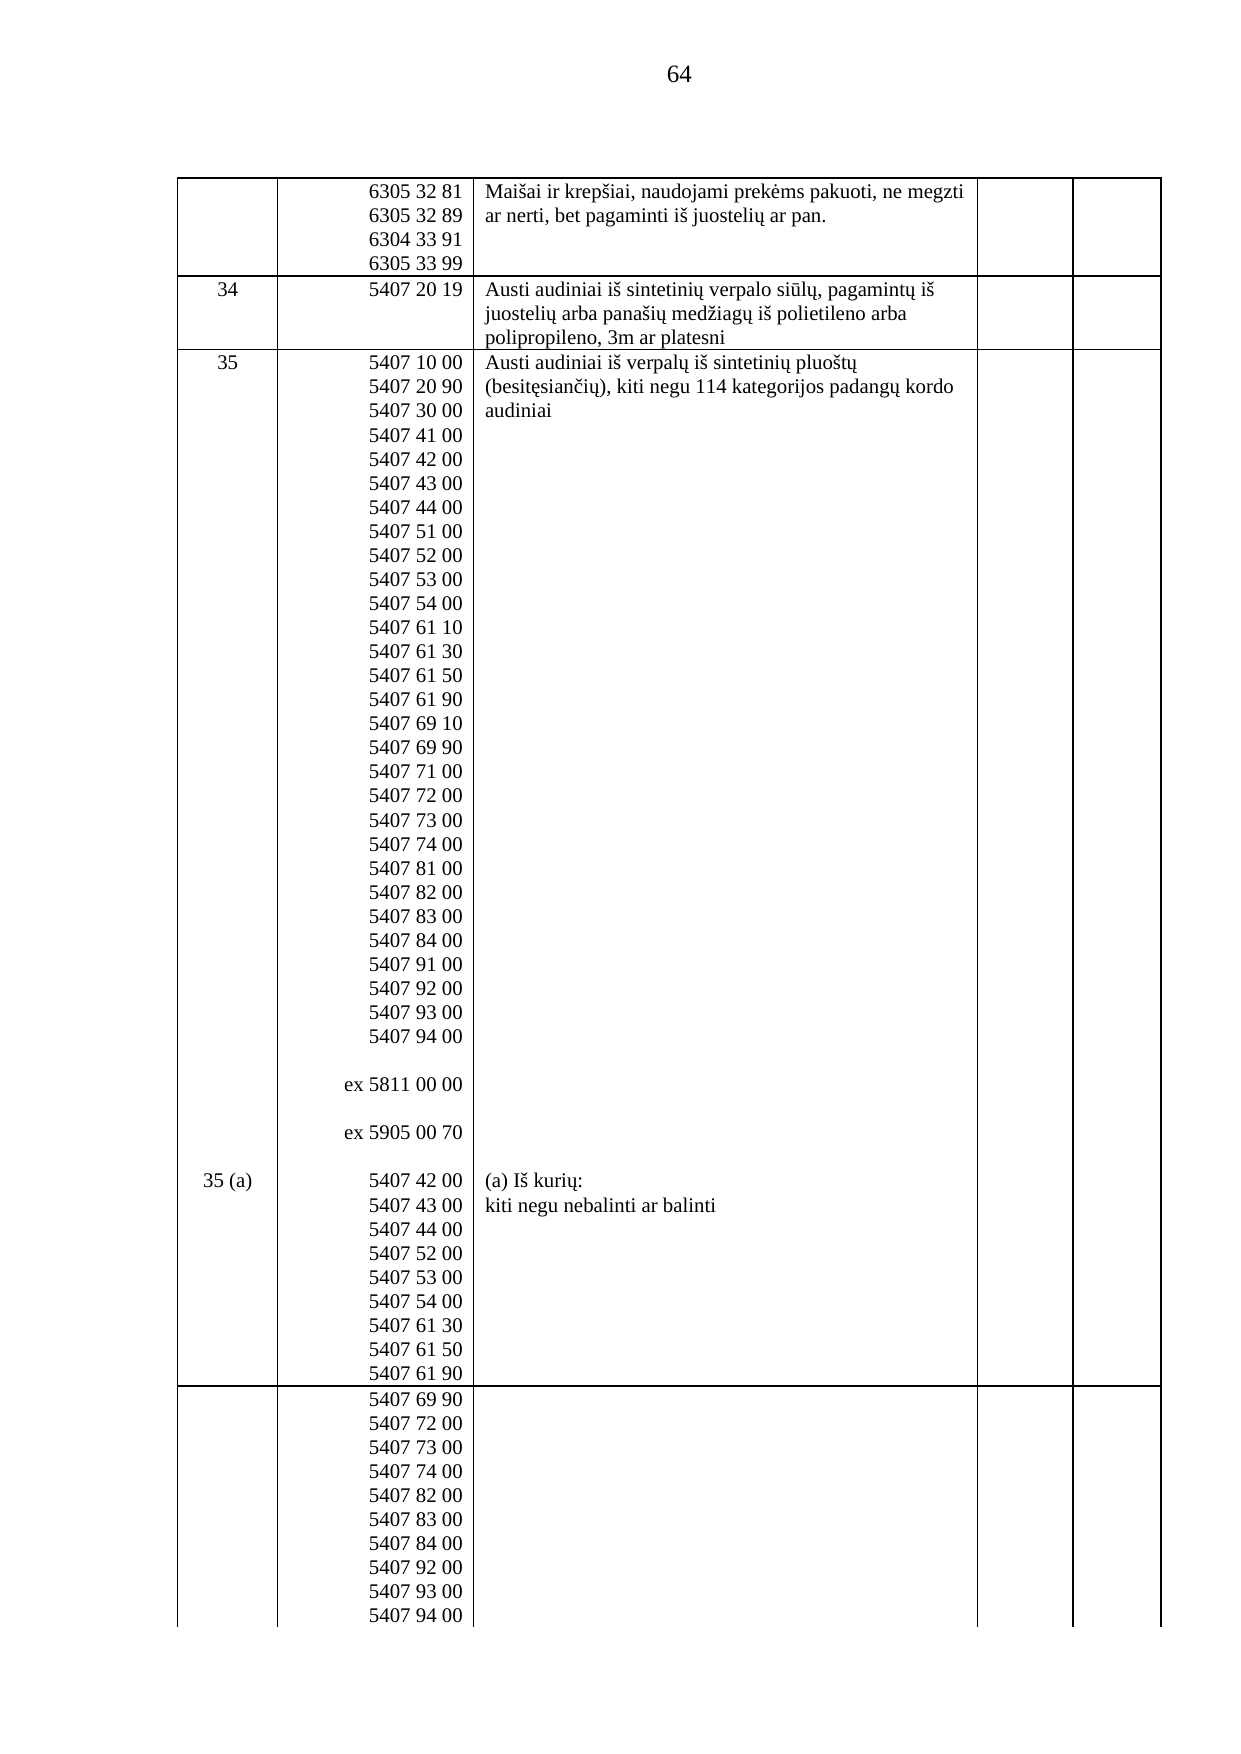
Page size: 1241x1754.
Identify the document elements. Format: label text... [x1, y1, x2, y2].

table_cell [1176, 1048, 1181, 1168]
table_cell [1176, 1169, 1181, 1385]
table_cell [1162, 349, 1176, 711]
table_cell [1074, 1048, 1160, 1168]
table_cell [978, 179, 1072, 275]
table_cell 35 (a) [178, 1169, 277, 1385]
table_cell [1074, 711, 1160, 1048]
table_cell [1162, 711, 1176, 1048]
table_cell 5407 20 19 [278, 277, 473, 349]
table_cell [1162, 1048, 1176, 1168]
table_cell [1162, 1169, 1176, 1385]
table_cell ex 5811 00 00 ex 5905 00 70 [278, 1048, 473, 1168]
table_cell [1176, 177, 1181, 275]
table_cell [1176, 275, 1181, 349]
table_cell [1074, 1169, 1160, 1385]
table_cell [178, 1048, 277, 1168]
table_cell [978, 277, 1072, 349]
table_cell [1074, 1387, 1160, 1627]
table_cell 5407 69 10 5407 69 90 5407 71 00 5407 72 00 5407 73 00 5407 74 00 5407 81 00 5407 82 00 5407 83 00 5407 84 00 5407 91 00 5407 92 00 5407 93 00 5407 94 00 [278, 711, 473, 1048]
table_cell [474, 1387, 977, 1627]
table_cell 5407 10 00 5407 20 90 5407 30 00 5407 41 00 5407 42 00 5407 43 00 5407 44 00 5407 51 00 5407 52 00 5407 53 00 5407 54 00 5407 61 10 5407 61 30 5407 61 50 5407 61 90 [278, 350, 473, 711]
table_cell [178, 1387, 277, 1627]
table_cell [1176, 711, 1181, 1048]
table_cell 34 [178, 277, 277, 349]
table_cell [474, 1048, 977, 1168]
table_cell [474, 711, 977, 1048]
table_cell Austi audiniai iš sintetinių verpalo siūlų, pagamintų iš juostelių arba panašių medžiagų iš polietileno arba polipropileno, 3m ar platesni [474, 277, 977, 349]
table_cell [1162, 275, 1176, 349]
table_cell Maišai ir krepšiai, naudojami prekėms pakuoti, ne megzti ar nerti, bet pagaminti iš juostelių ar pan. [474, 179, 977, 275]
table_cell 5407 42 00 5407 43 00 5407 44 00 5407 52 00 5407 53 00 5407 54 00 5407 61 30 5407 61 50 5407 61 90 [278, 1169, 473, 1385]
table_cell [178, 179, 277, 275]
table_cell 6305 32 81 6305 32 89 6304 33 91 6305 33 99 [278, 179, 473, 275]
table_cell [178, 711, 277, 1048]
table_cell 35 [178, 350, 277, 711]
table_cell [1176, 1385, 1181, 1627]
table_cell 5407 69 90 5407 72 00 5407 73 00 5407 74 00 5407 82 00 5407 83 00 5407 84 00 5407 92 00 5407 93 00 5407 94 00 [278, 1387, 473, 1627]
table_cell [1162, 1385, 1176, 1627]
table_cell [978, 1169, 1072, 1385]
table_cell [1074, 350, 1160, 711]
table_cell [1176, 349, 1181, 711]
table_cell [1074, 179, 1160, 275]
table_cell [1074, 277, 1160, 349]
table_cell [978, 350, 1072, 711]
table_cell [978, 711, 1072, 1048]
table_cell [978, 1048, 1072, 1168]
table_cell [1162, 177, 1176, 275]
table_cell (a) Iš kurių: kiti negu nebalinti ar balinti [474, 1169, 977, 1385]
table_cell Austi audiniai iš verpalų iš sintetinių pluoštų (besitęsiančių), kiti negu 114 kategorijos padangų kordo audiniai [474, 350, 977, 711]
table_cell [978, 1387, 1072, 1627]
